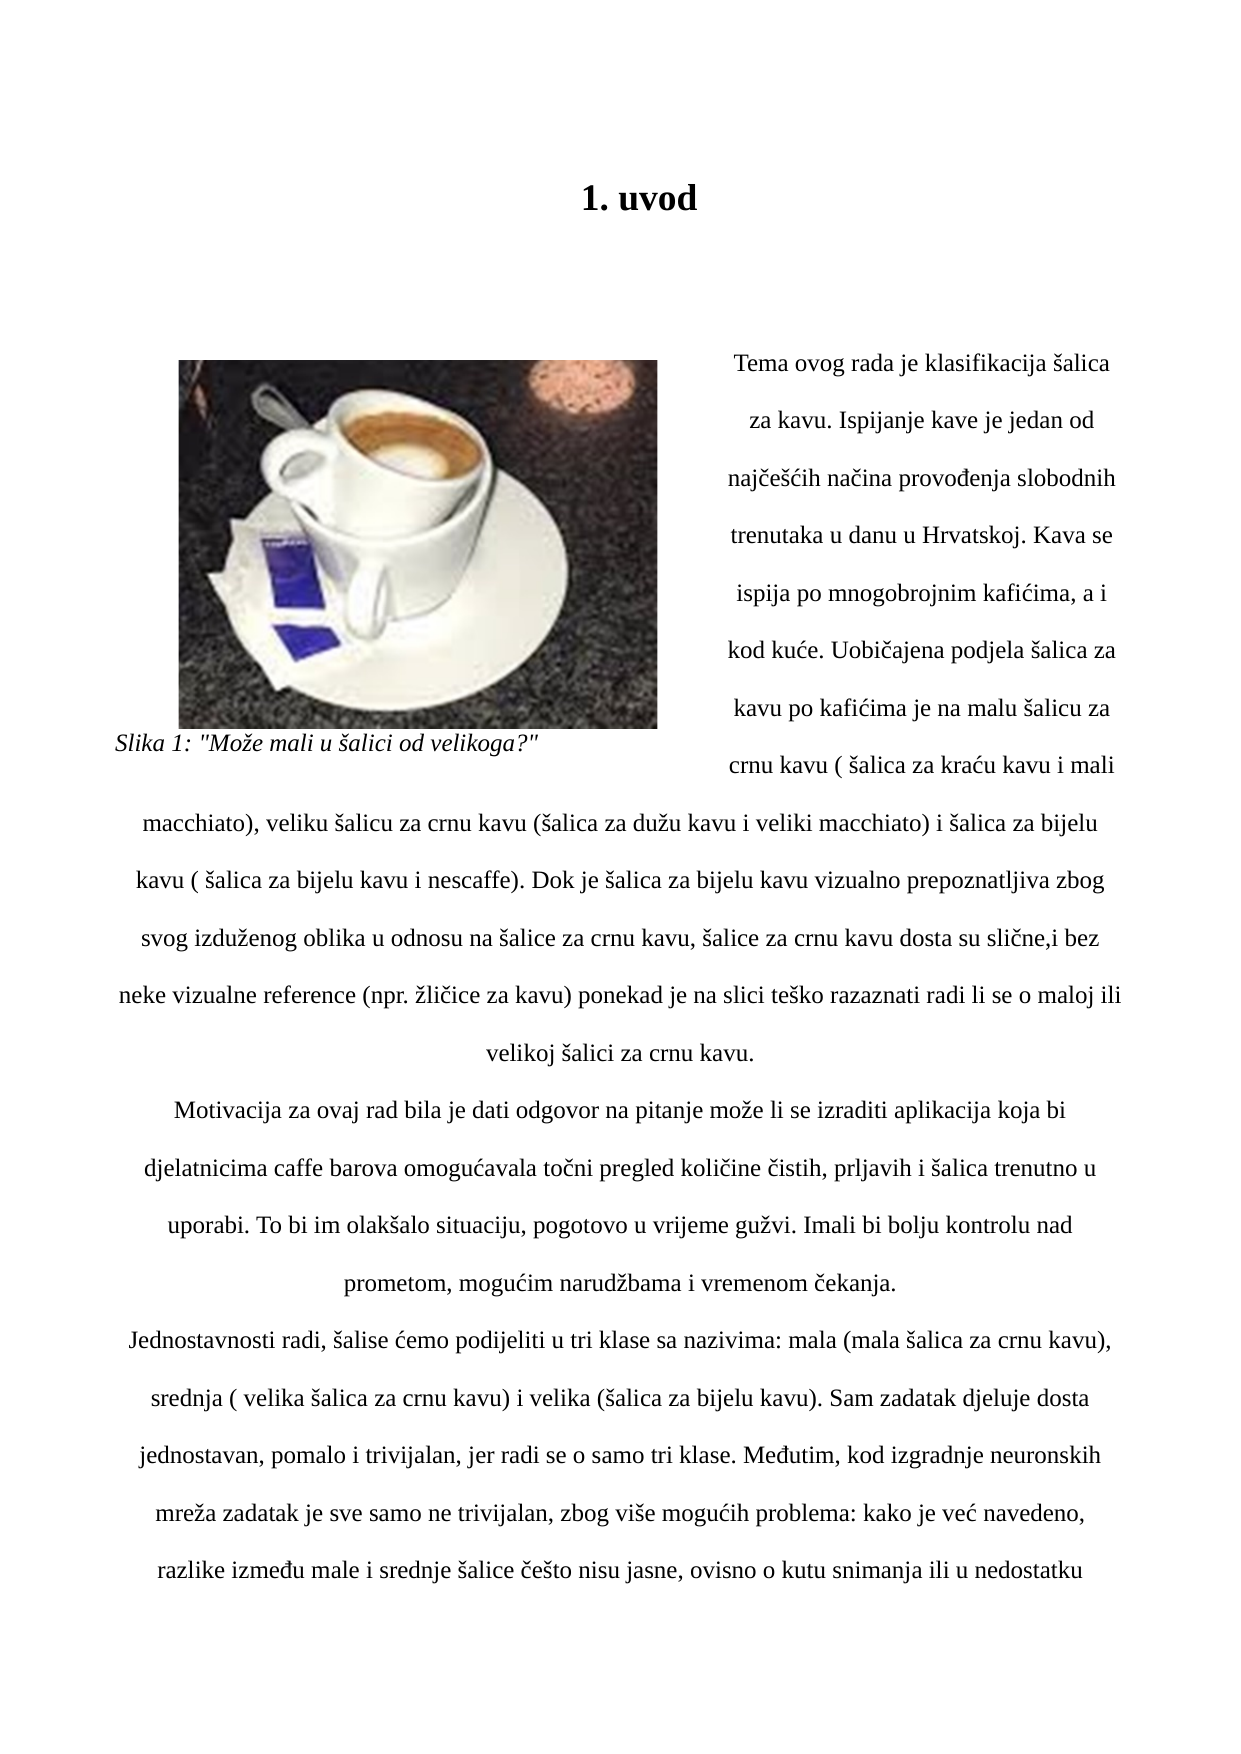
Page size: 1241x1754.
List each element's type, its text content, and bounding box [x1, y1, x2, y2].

text Tema ovog rada je klasifikacija šalica za kavu. Ispijanje kave je jedan od najčešćih načina provođenja slobodnih trenutaka u danu u Hrvatskoj. Kava se ispija po mnogobrojnim kafićima, a i kod kuće. Uobičajena podjela šalica za kavu po kafićima je na malu šalicu za crnu kavu ( šalica za kraću kavu i mali macchiato), veliku šalicu za crnu kavu (šalica za dužu kavu i veliki macchiato) i šalica za bijelu kavu ( šalica za bijelu kavu i nescaffe). Dok je šalica za bijelu kavu vizualno prepoznatljiva zbog svog izduženog oblika u odnosu na šalice za crnu kavu, šalice za crnu kavu dosta su slične,i bez neke vizualne reference (npr. žličice za kavu) ponekad je na slici teško razaznati radi li se o maloj ili velikoj šalici za crnu kavu. [115, 347, 1122, 1067]
picture [178, 360, 658, 729]
list uvod [156, 176, 1122, 219]
text Slika 1: "Može mali u šalici od velikoga?" [115, 729, 721, 757]
text Jednostavnosti radi, šalise ćemo podijeliti u tri klase sa nazivima: mala (mala šalica za crnu kavu), srednja ( velika šalica za crnu kavu) i velika (šalica za bijelu kavu). Sam zadatak djeluje dosta jednostavan, pomalo i trivijalan, jer radi se o samo tri klase. Međutim, kod izgradnje neuronskih mreža zadatak je sve samo ne trivijalan, zbog više mogućih problema: kako je već navedeno, razlike između male i srednje šalice češto nisu jasne, ovisno o kutu snimanja ili u nedostatku [118, 1326, 1122, 1584]
text Motivacija za ovaj rad bila je dati odgovor na pitanje može li se izraditi aplikacija koja bi djelatnicima caffe barova omogućavala točni pregled količine čistih, prljavih i šalica trenutno u uporabi. To bi im olakšalo situaciju, pogotovo u vrijeme gužvi. Imali bi bolju kontrolu nad prometom, mogućim narudžbama i vremenom čekanja. [118, 1096, 1122, 1297]
